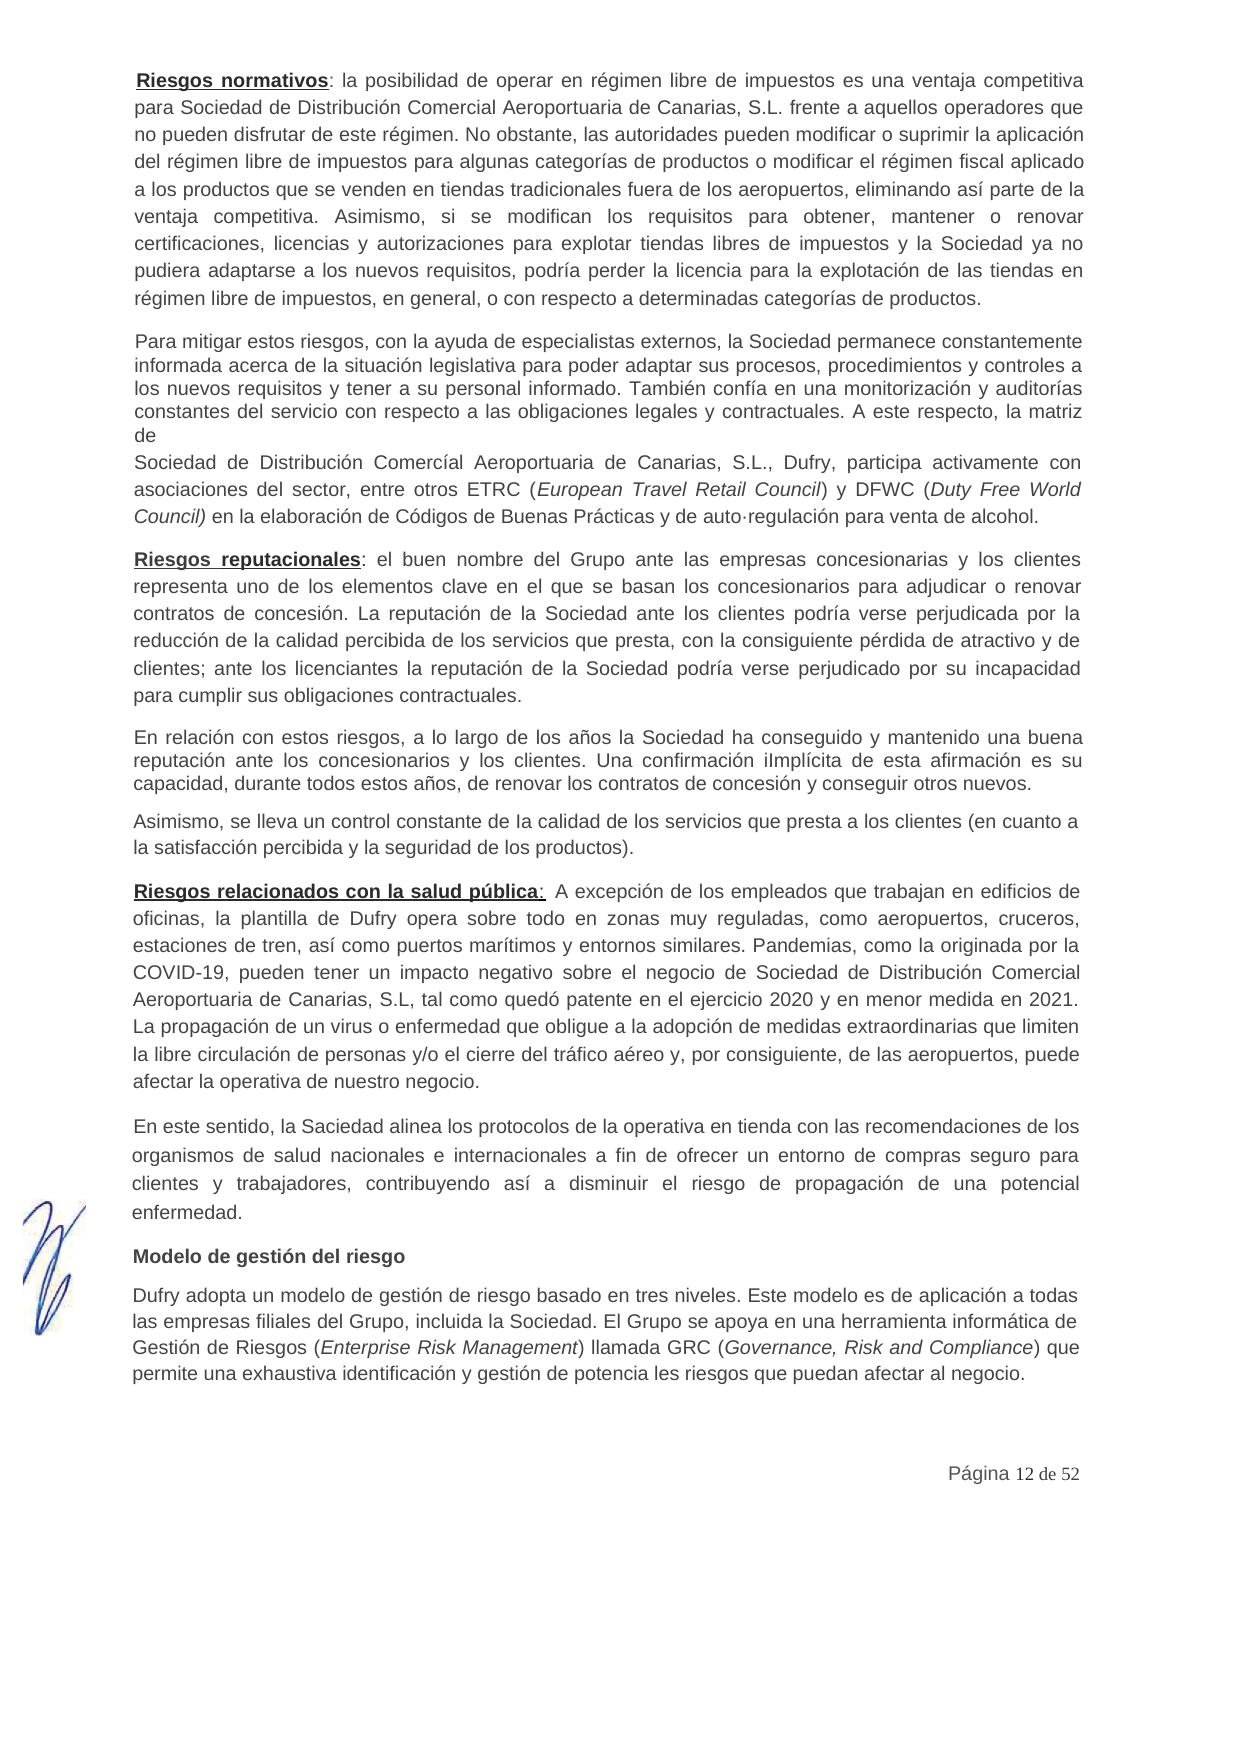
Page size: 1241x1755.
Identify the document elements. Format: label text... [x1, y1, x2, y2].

text Asimismo, se lleva un control constante de Ia calidad de los servicios que presta a los clientes (en cuanto a la satisfacción percibida y la seguridad de los productos). [133, 810, 1081, 858]
subtitle Sociedad de Distribución Comercíal Aeroportuaria de Canarias, S.L., Dufry, participa activamente con asociaciones del sector, entre otros ETRC (European Travel Retail Council) y DFWC (Duty Free World Council) en la elaboración de Códigos de Buenas Prácticas y de auto·regulación para venta de alcohol. [133, 451, 1083, 528]
subtitle Página 12 de 52 [10, 1462, 1079, 1485]
text En relación con estos riesgos, a lo largo de los años la Sociedad ha conseguido y mantenido una buena reputación ante los concesionarios y los clientes. Una confirmación iImplícita de esta afirmación es su capacidad, durante todos estos años, de renovar los contratos de concesión y conseguir otros nuevos. [133, 726, 1084, 794]
text Para mitigar estos riesgos, con la ayuda de especialistas externos, la Sociedad permanece constantemente informada acerca de la situación legislativa para poder adaptar sus procesos, procedimientos y controles a los nuevos requisitos y tener a su personal informado. También confía en una monitorización y auditorías constantes del servicio con respecto a las obligaciones legales y contractuales. A este respecto, la matriz de [134, 330, 1084, 446]
subtitle Dufry adopta un modelo de gestión de riesgo basado en tres niveles. Este modelo es de aplicación a todas las empresas filiales del Grupo, incluida la Sociedad. El Grupo se apoya en una herramienta informática de Gestión de Riesgos (Enterprise Risk Management) llamada GRC (Governance, Risk and Compliance) que permite una exhaustiva identificación y gestión de potencia les riesgos que puedan afectar al negocio. [132, 1284, 1080, 1384]
text Modelo de gestión del riesgo [133, 1245, 1097, 1267]
text Riesgos normativos: la posibilidad de operar en régimen libre de impuestos es una ventaja competitiva para Sociedad de Distribución Comercial Aeroportuaria de Canarias, S.L. frente a aquellos operadores que no pueden disfrutar de este régimen. No obstante, las autoridades pueden modificar o suprimir la aplicación del régimen libre de impuestos para algunas categorías de productos o modificar el régimen fiscal aplicado a los productos que se venden en tiendas tradicionales fuera de los aeropuertos, eliminando así parte de la ventaja competitiva. Asimismo, si se modifican los requisitos para obtener, mantener o renovar certificaciones, licencias y autorizaciones para explotar tiendas libres de impuestos y la Sociedad ya no pudiera adaptarse a los nuevos requisitos, podría perder la licencia para la explotación de las tiendas en régimen libre de impuestos, en general, o con respecto a determinadas categorías de productos. [134, 69, 1086, 309]
text En este sentido, la Saciedad alinea los protocolos de la operativa en tienda con las recomendaciones de los organismos de salud nacionales e internacionales a fin de ofrecer un entorno de compras seguro para clientes y trabajadores, contribuyendo así a disminuir el riesgo de propagación de una potencial enfermedad. [132, 1111, 1082, 1225]
text Riesgos reputacionales: el buen nombre del Grupo ante las empresas concesionarias y los clientes representa uno de los elementos clave en el que se basan los concesionarios para adjudicar o renovar contratos de concesión. La reputación de la Sociedad ante los clientes podría verse perjudicada por la reducción de la calidad percibida de los servicios que presta, con la consiguiente pérdida de atractivo y de clientes; ante los licenciantes la reputación de la Sociedad podría verse perjudicado por su incapacidad para cumplir sus obligaciones contractuales. [133, 548, 1082, 706]
text Riesgos relacionados con la salud pública: A excepción de los empleados que trabajan en edificios de oficinas, la plantilla de Dufry opera sobre todo en zonas muy reguladas, como aeropuertos, cruceros, estaciones de tren, así como puertos marítimos y entornos similares. Pandemias, como la originada por la COVID-19, pueden tener un impacto negativo sobre el negocio de Sociedad de Distribución Comercial Aeroportuaria de Canarias, S.L, tal como quedó patente en el ejercicio 2020 y en menor medida en 2021. La propagación de un virus o enfermedad que obligue a la adopción de medidas extraordinarias que limiten la libre circulación de personas y/o el cierre del tráfico aéreo y, por consiguiente, de las aeropuertos, puede afectar la operativa de nuestro negocio. [133, 879, 1081, 1092]
